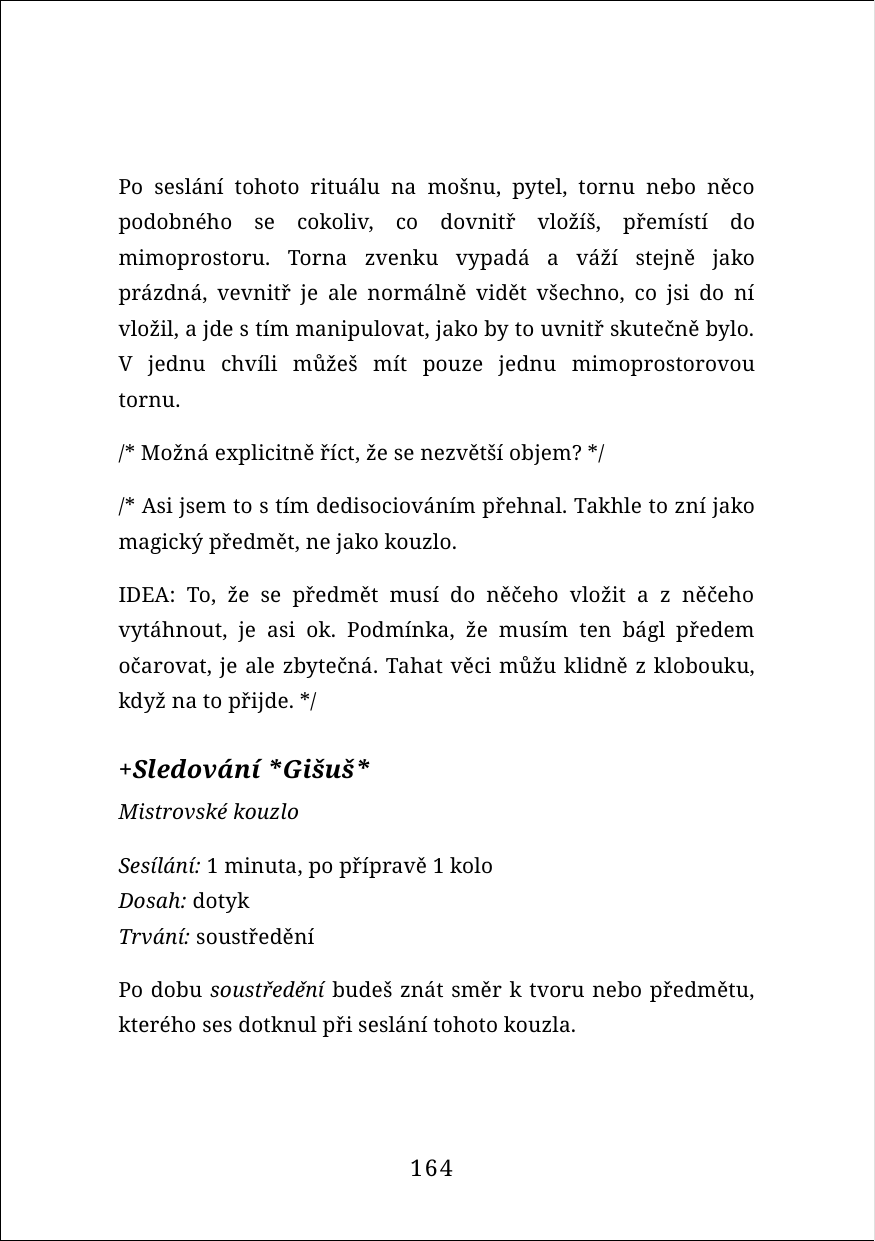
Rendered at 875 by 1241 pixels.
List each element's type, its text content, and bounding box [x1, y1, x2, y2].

text Sesílání: 1 minuta, po přípravě 1 kolo Dosah: dotyk Trvání: soustředění [118, 851, 756, 950]
subtitle +Sledování *Gišuš* [118, 752, 756, 786]
text Mistrovské kouzlo [118, 797, 756, 826]
text Po seslání tohoto rituálu na mošnu, pytel, tornu nebo něco podobného se cokoliv, co dovnitř vložíš, přemístí do mimoprostoru. Torna zvenku vypadá a váží stejně jako prázdná, vevnitř je ale normálně vidět všechno, co jsi do ní vložil, a jde s tím manipulovat, jako by to uvnitř skutečně bylo. V jednu chvíli můžeš mít pouze jednu mimoprostorovou tornu. [118, 172, 756, 413]
text /* Asi jsem to s tím dedisociováním přehnal. Takhle to zní jako magický předmět, ne jako kouzlo. [118, 491, 756, 555]
text IDEA: To, že se předmět musí do něčeho vložit a z něčeho vytáhnout, je asi ok. Podmínka, že musím ten bágl předem očarovat, je ale zbytečná. Tahat věci můžu klidně z klobouku, když na to přijde. */ [118, 580, 756, 715]
text Po dobu soustředění budeš znát směr k tvoru nebo předmětu, kterého ses dotknul při seslání tohoto kouzla. [118, 975, 756, 1039]
text /* Možná explicitně říct, že se nezvětší objem? */ [118, 438, 756, 467]
